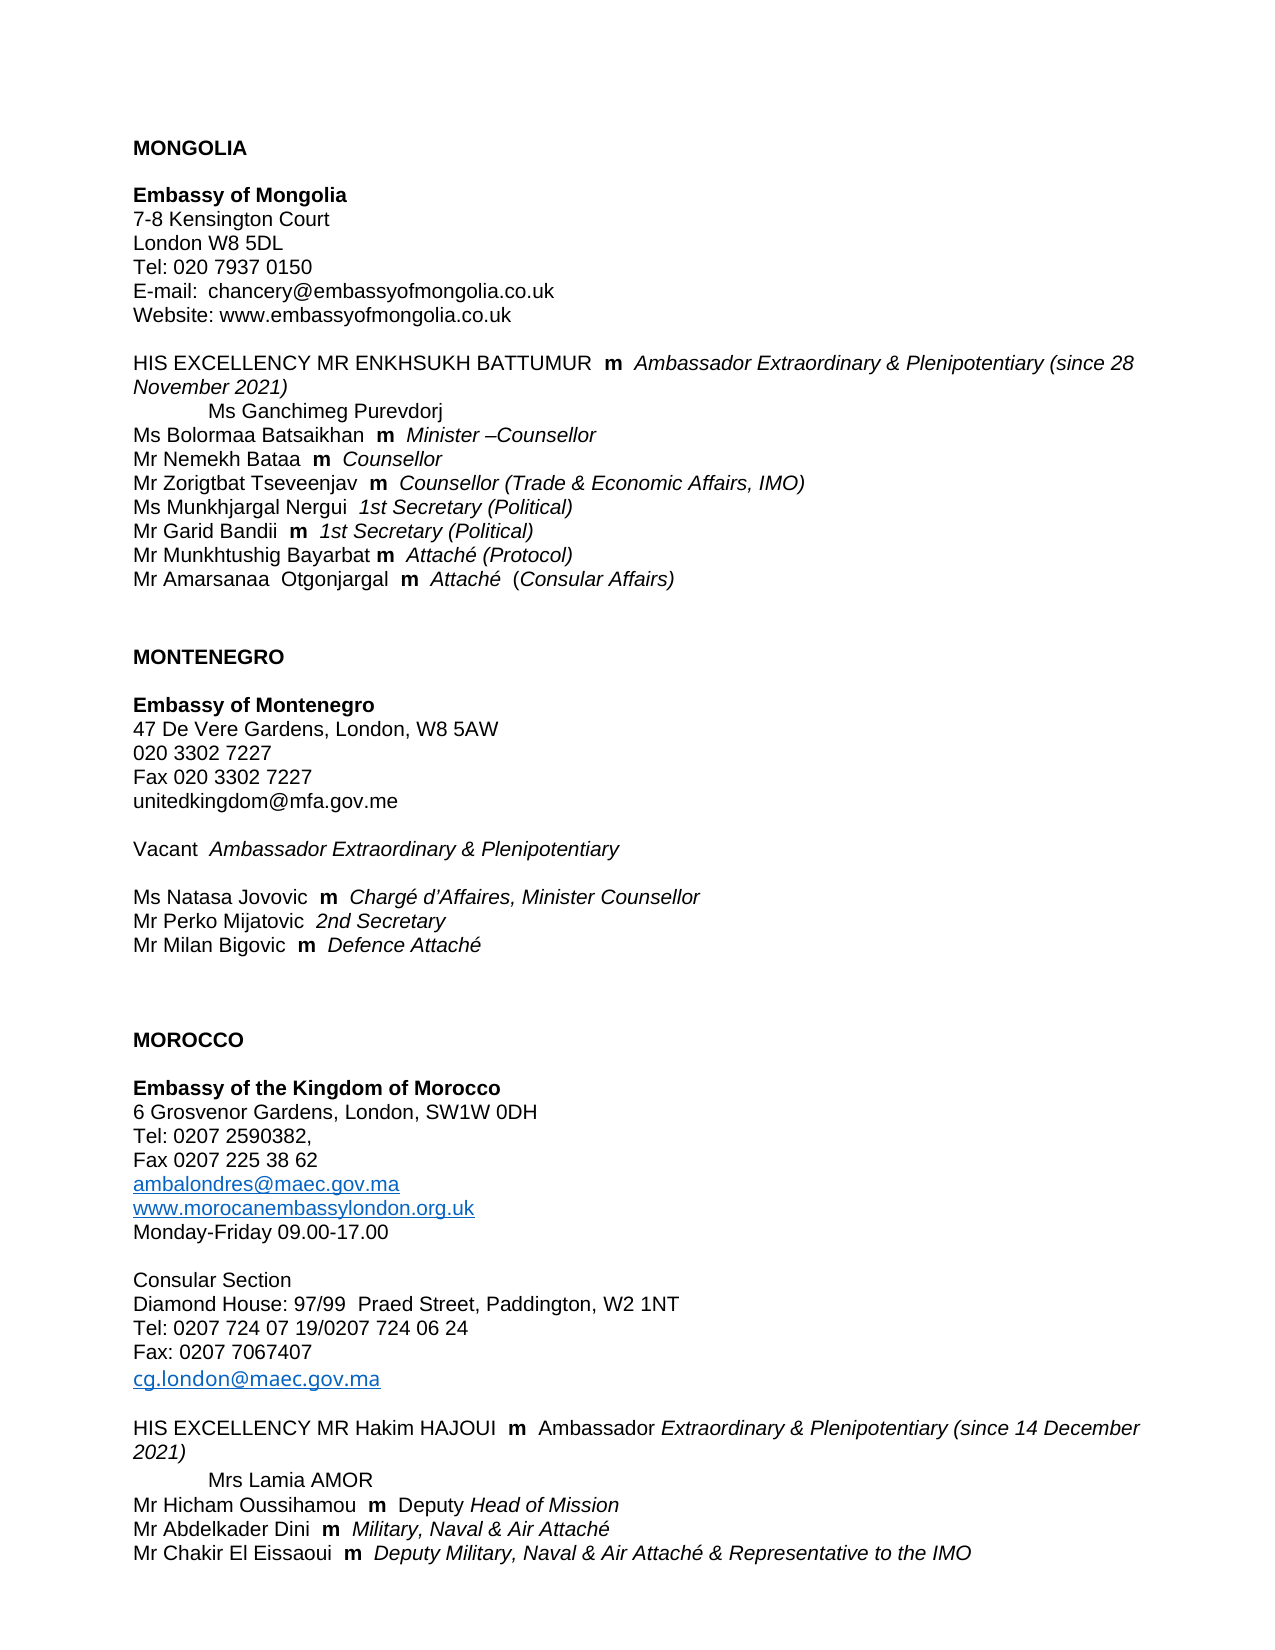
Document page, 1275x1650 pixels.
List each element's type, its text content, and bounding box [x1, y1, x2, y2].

text Fax 0207 225 38 62 [133, 1148, 1181, 1172]
text Ms Munkhjargal Nergui 1st Secretary (Political) [133, 495, 1181, 519]
text HIS EXCELLENCY MR ENKHSUKH BATTUMUR m Ambassador Extraordinary & Plenipotentiary (since 28 November 2021) [133, 351, 1181, 399]
text Mr Milan Bigovic m Defence Attaché [133, 932, 1181, 956]
text Fax 020 3302 7227 [133, 765, 1181, 789]
text Fax: 0207 7067407 [133, 1340, 1181, 1364]
text 6 Grosvenor Gardens, London, SW1W 0DH [133, 1100, 1181, 1124]
text Website: www.embassyofmongolia.co.uk [133, 303, 1181, 327]
text 020 3302 7227 [133, 741, 1181, 765]
text Mr Perko Mijatovic 2nd Secretary [133, 908, 1181, 932]
text E-mail: chancery@embassyofmongolia.co.uk [133, 279, 1181, 303]
text 47 De Vere Gardens, London, W8 5AW [133, 717, 1181, 741]
text MOROCCO [133, 1028, 1181, 1052]
text Mr Garid Bandii m 1st Secretary (Political) [133, 519, 1181, 543]
text unitedkingdom@mfa.gov.me [133, 789, 1181, 813]
text cg.london@maec.gov.ma HIS EXCELLENCY MR Hakim HAJOUI m Ambassador Extraordinary & Plenipotentiary (since 14 December 2021) Mrs Lamia AMOR Mr Hicham Oussihamou m Deputy Head of Mission Mr Abdelkader Dini m Military, Naval & Air Attaché Mr Chakir El Eissaoui m Deputy Military, Naval & Air Attaché & Representative to the IMO [133, 1364, 1181, 1565]
text Mr Amarsanaa Otgonjargal m Attaché (Consular Affairs) [133, 567, 1181, 591]
text Embassy of Mongolia [133, 183, 1181, 207]
text MONTENEGRO [133, 645, 1181, 669]
text Tel: 0207 724 07 19/0207 724 06 24 [133, 1316, 1181, 1340]
text ambalondres@maec.gov.ma www.morocanembassylondon.org.uk Monday-Friday 09.00-17.00 Consular Section Diamond House: 97/99 Praed Street, Paddington, W2 1NT [133, 1172, 1181, 1316]
text Mr Nemekh Bataa m Counsellor [133, 447, 1181, 471]
text MONGOLIA [133, 135, 1181, 159]
text Tel: 020 7937 0150 [133, 255, 1181, 279]
text 7-8 Kensington Court [133, 207, 1181, 231]
text Vacant Ambassador Extraordinary & Plenipotentiary [133, 837, 1181, 861]
text Embassy of the Kingdom of Morocco [133, 1076, 1181, 1100]
text Ms Natasa Jovovic m Chargé d’Affaires, Minister Counsellor [133, 884, 1181, 908]
text Ms Ganchimeg Purevdorj [133, 399, 1181, 423]
text Mr Munkhtushig Bayarbat m Attaché (Protocol) [133, 543, 1181, 567]
text Embassy of Montenegro [133, 693, 1181, 717]
text London W8 5DL [133, 231, 1181, 255]
text Tel: 0207 2590382, [133, 1124, 1181, 1148]
text Ms Bolormaa Batsaikhan m Minister –Counsellor [133, 423, 1181, 447]
text Mr Zorigtbat Tseveenjav m Counsellor (Trade & Economic Affairs, IMO) [133, 471, 1181, 495]
